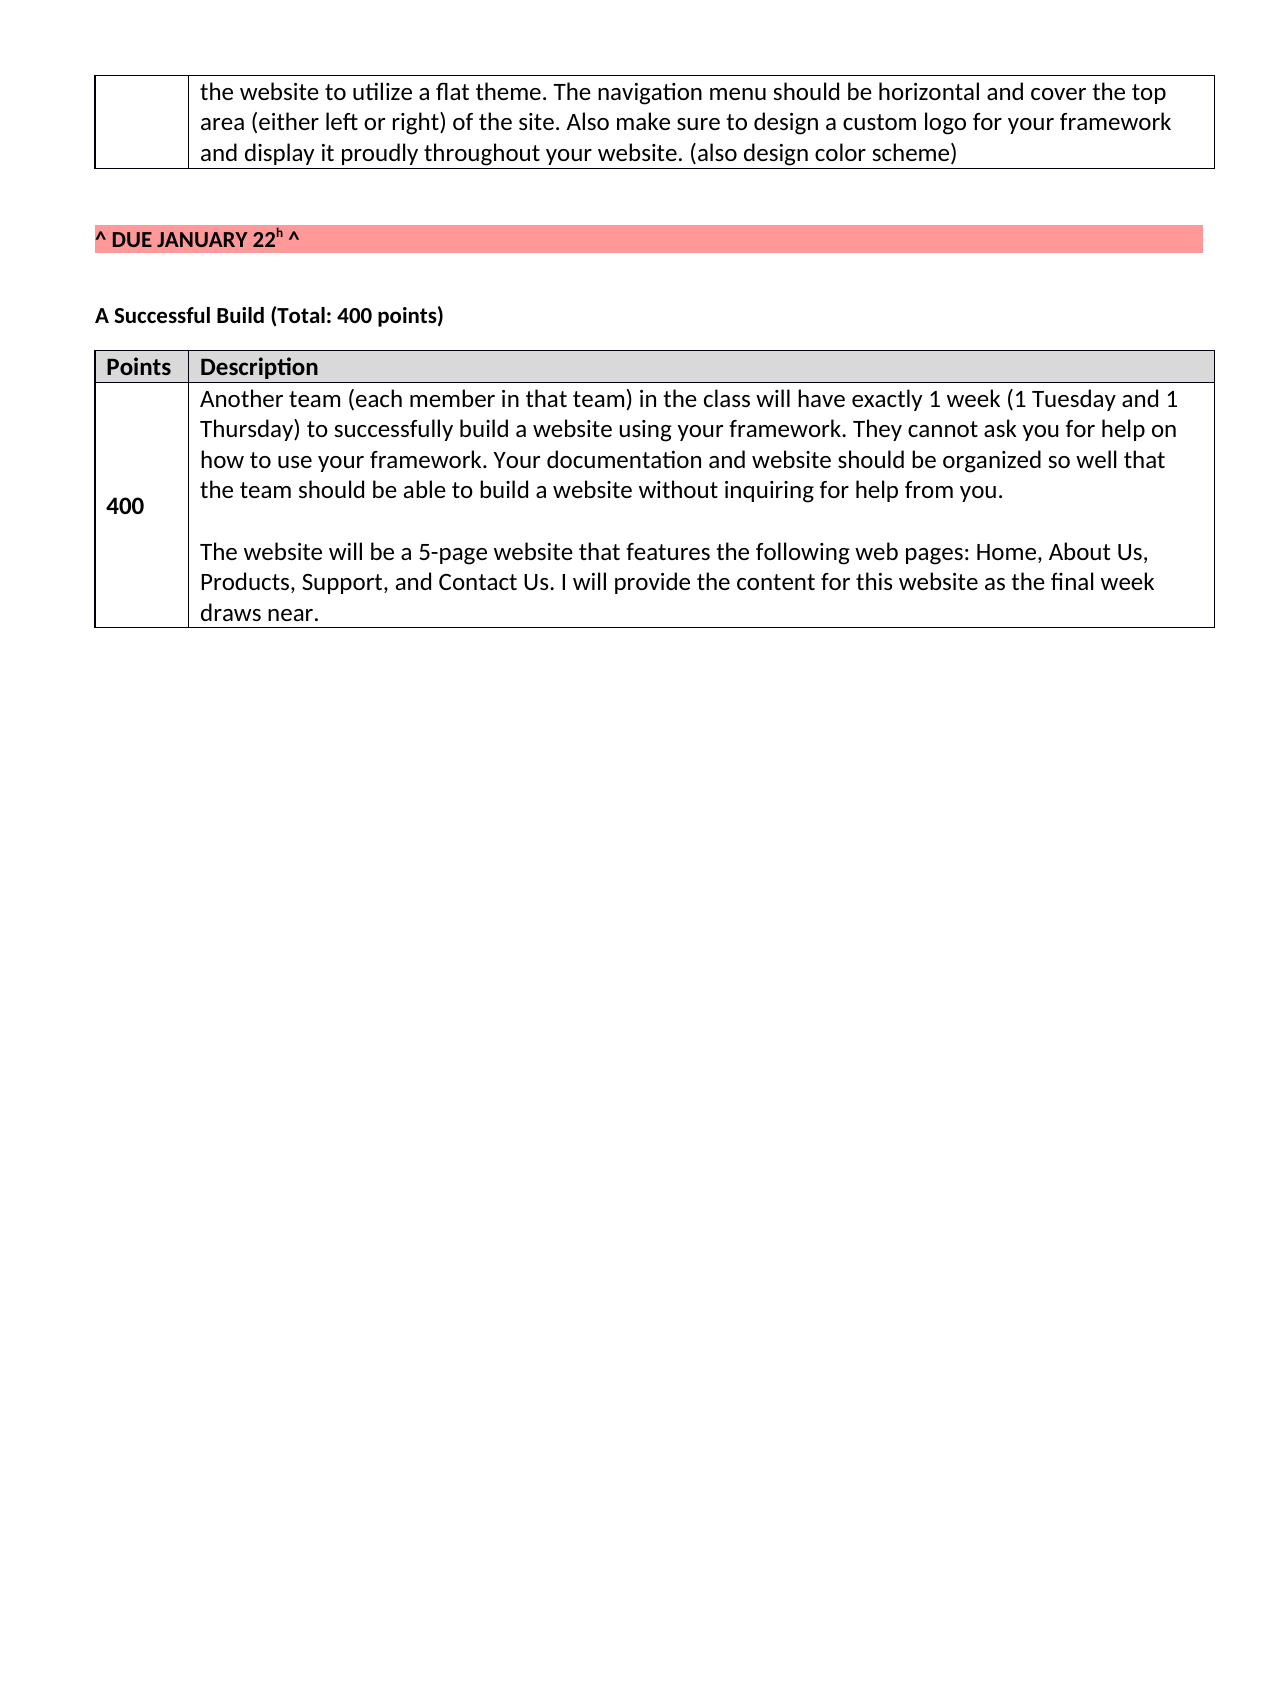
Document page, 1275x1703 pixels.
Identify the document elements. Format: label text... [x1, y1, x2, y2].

table_cell Another team (each member in that team) in the class will have exactly 1 week (1 Tuesday and 1 Thursday) to successfully build a website using your framework. They cannot ask you for help on how to use your framework. Your documentation and website should be organized so well that the team should be able to build a website without inquiring for help from you. The website will be a 5-page website that features the following web pages: Home, About Us, Products, Support, and Contact Us. I will provide the content for this website as the final week draws near. [189, 383, 1214, 627]
table_cell [96, 76, 188, 168]
table_cell 400 [96, 383, 188, 627]
text A Successful Build (Total: 400 points) [95, 302, 1203, 329]
table_header Points [96, 351, 188, 382]
text ^ DUE JANUARY 22h ^ [95, 225, 1203, 253]
table_header Description [189, 351, 1214, 382]
table_cell the website to utilize a flat theme. The navigation menu should be horizontal and cover the top area (either left or right) of the site. Also make sure to design a custom logo for your framework and display it proudly throughout your website. (also design color scheme) [189, 76, 1214, 168]
